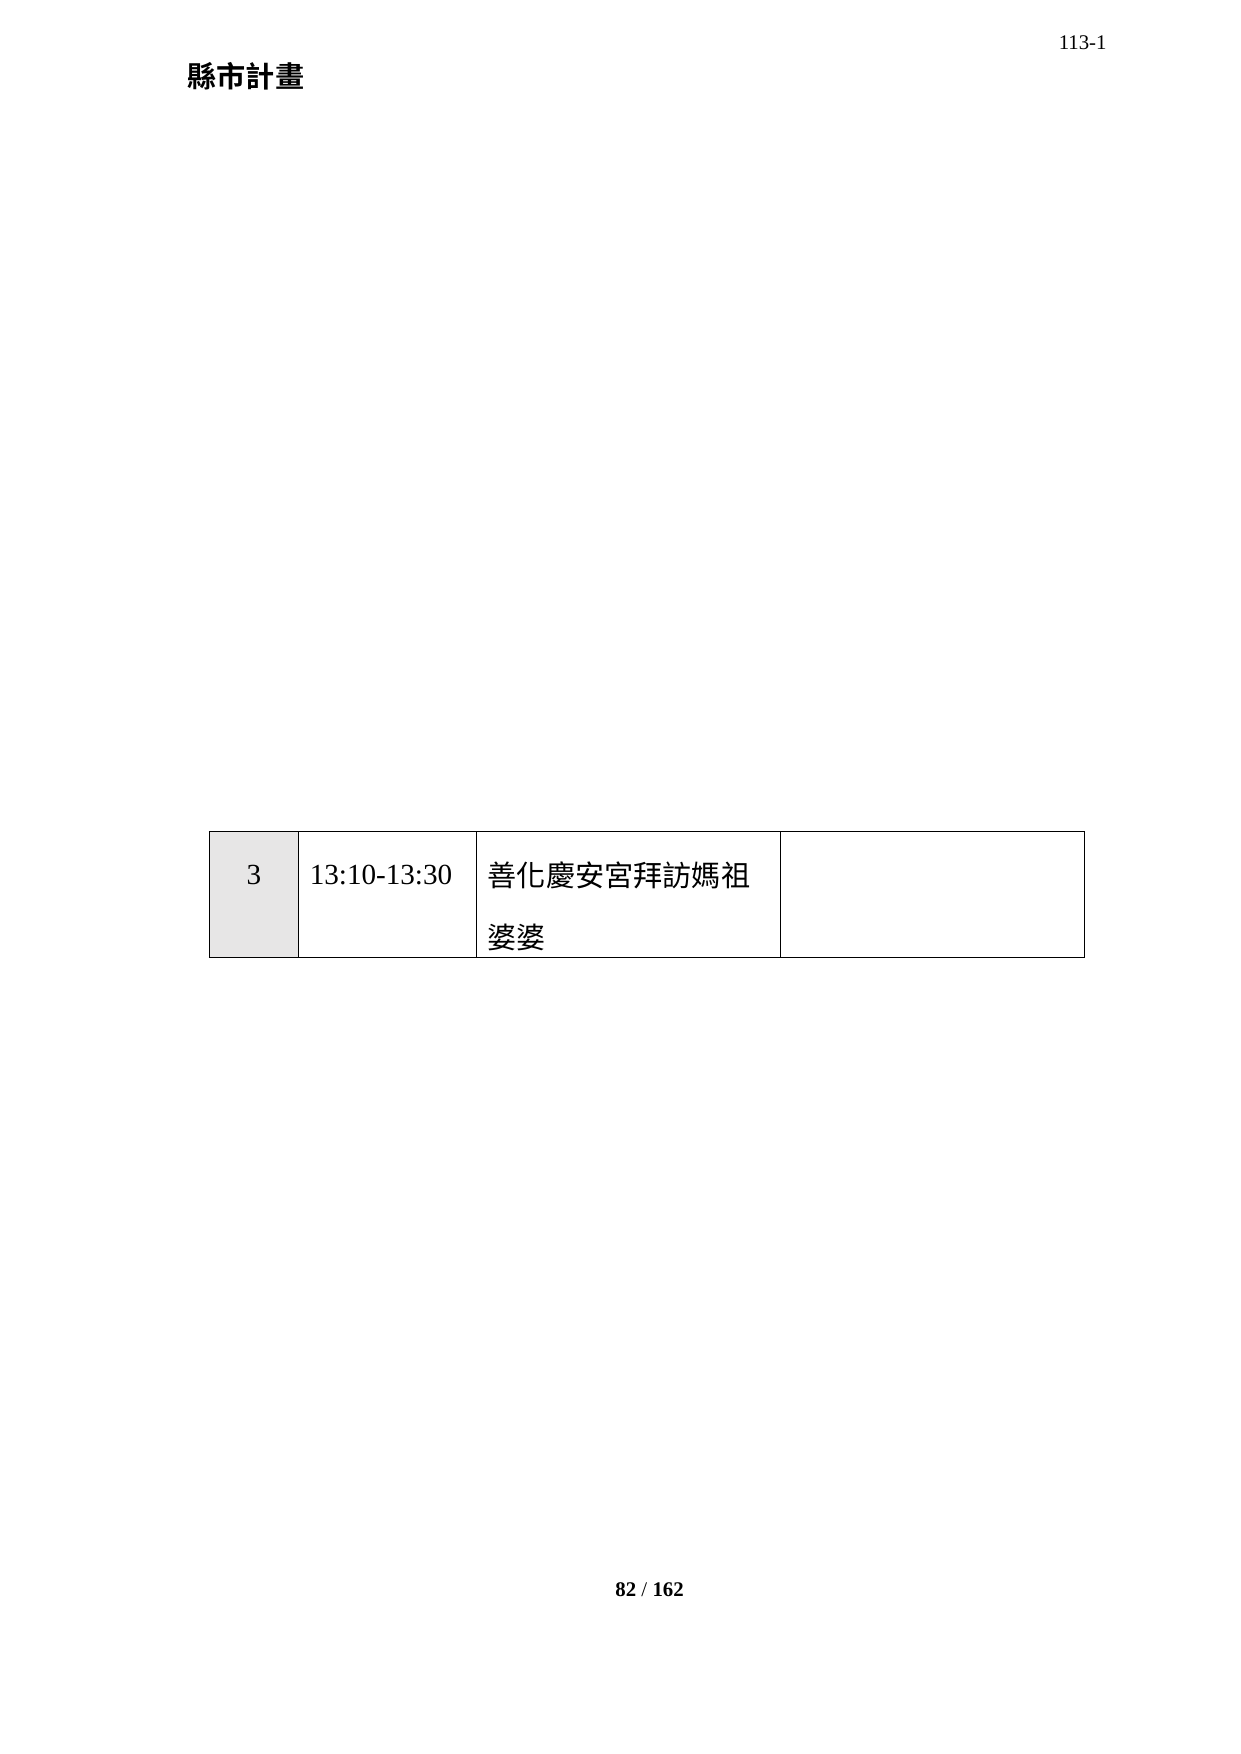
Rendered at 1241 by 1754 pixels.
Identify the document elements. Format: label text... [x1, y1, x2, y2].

table_cell [781, 832, 1084, 957]
table_cell 3 [210, 832, 298, 957]
table_cell 善化慶安宮拜訪媽祖婆婆 [477, 832, 780, 957]
table_cell 13:10-13:30 [299, 832, 476, 957]
